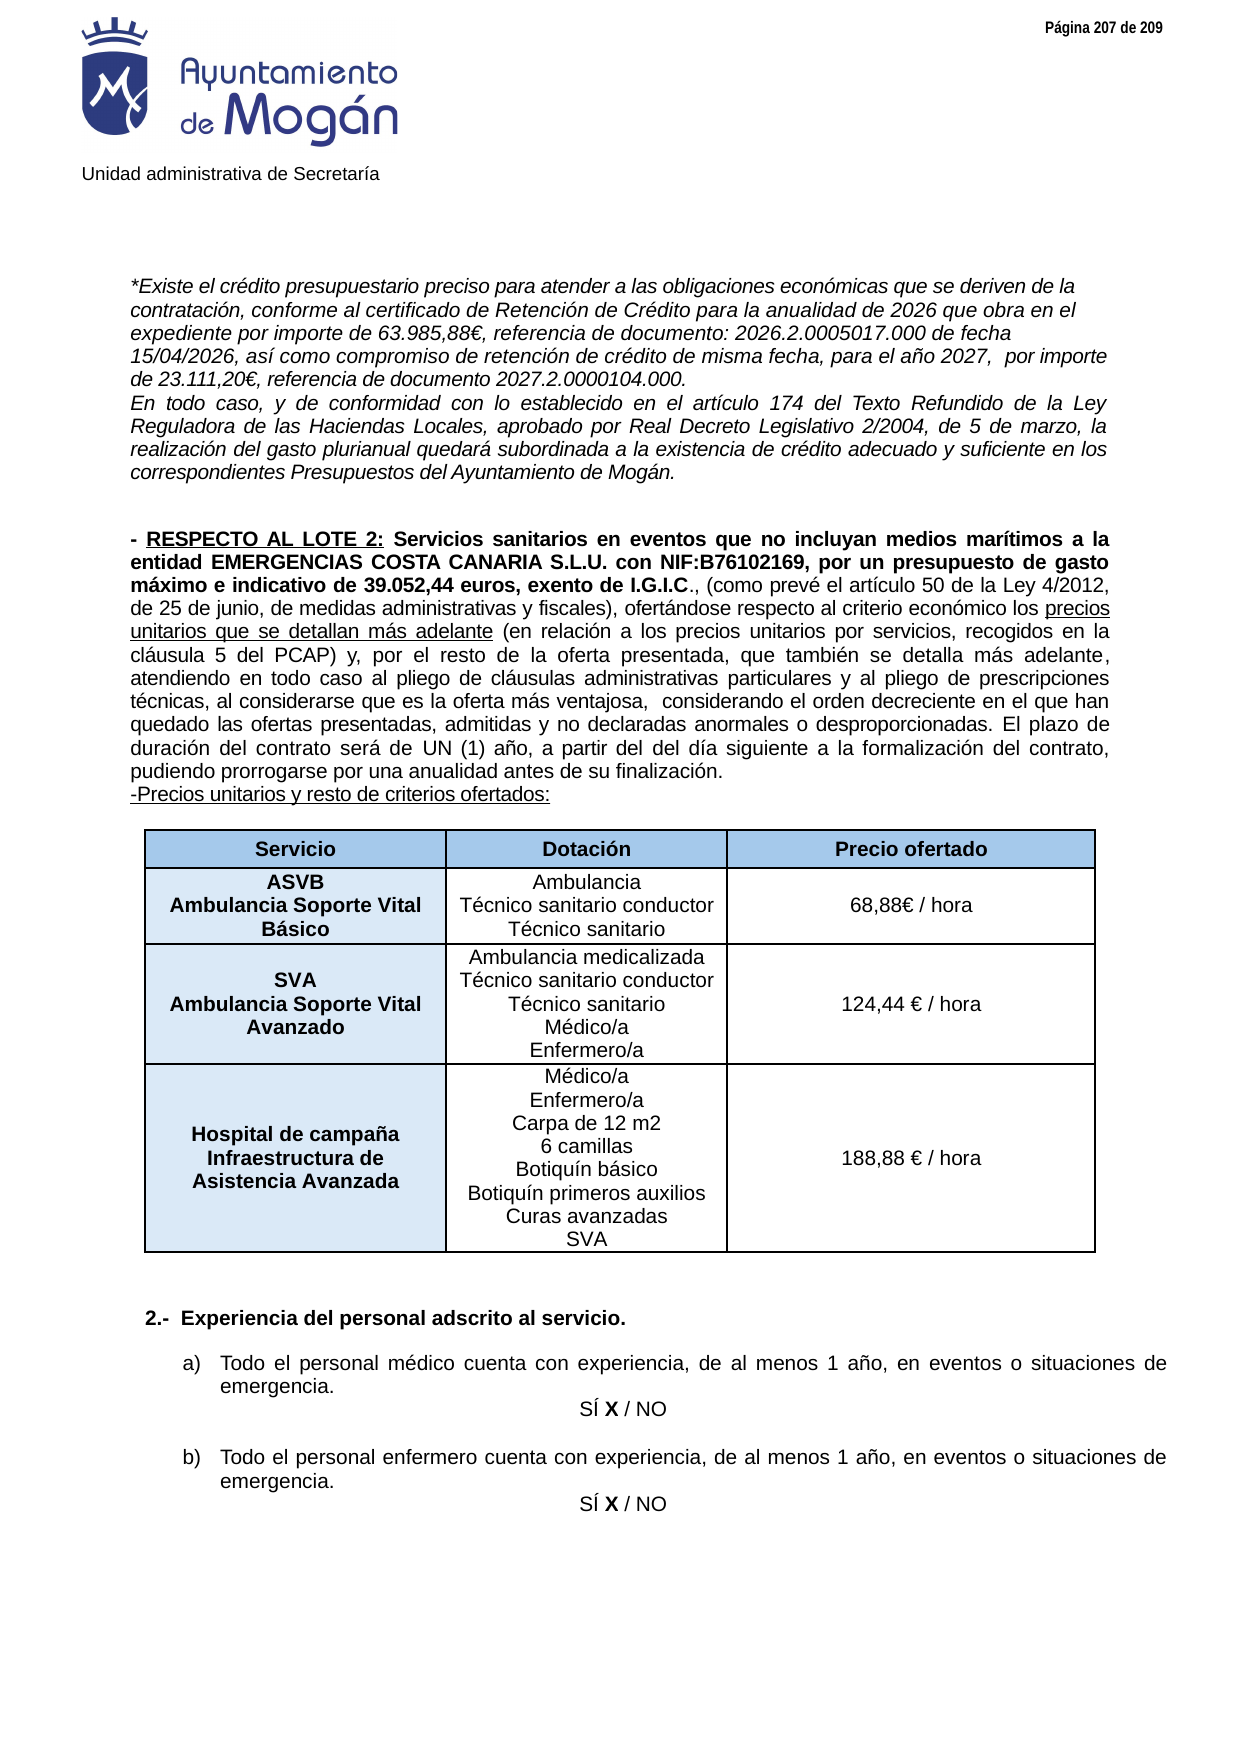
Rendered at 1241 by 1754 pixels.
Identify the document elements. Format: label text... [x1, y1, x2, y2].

table_cell SVA Ambulancia Soporte Vital Avanzado [146, 945, 445, 1063]
text En todo caso, y de conformidad con lo establecido en el artículo 174 del Texto Refundido de la Ley Reguladora de las Haciendas Locales, aprobado por Real Decreto Legislativo 2/2004, de 5 de marzo, la realización del gasto plurianual quedará subordinada a la existencia de crédito adecuado y suficiente en los correspondientes Presupuestos del Ayuntamiento de Mogán. [130, 391, 1110, 484]
table_cell 68,88€ / hora [728, 869, 1094, 943]
table_cell Hospital de campaña Infraestructura de Asistencia Avanzada [146, 1065, 445, 1251]
table_cell Ambulancia medicalizada Técnico sanitario conductor Técnico sanitario Médico/a Enfermero/a [447, 945, 726, 1063]
table_header Precio ofertado [728, 831, 1094, 867]
picture [81, 17, 398, 153]
table_header Dotación [447, 831, 726, 867]
table_cell ASVB Ambulancia Soporte Vital Básico [146, 869, 445, 943]
table_cell Ambulancia Técnico sanitario conductor Técnico sanitario [447, 869, 726, 943]
text *Existe el crédito presupuestario preciso para atender a las obligaciones económicas que se deriven de la contratación, conforme al certificado de Retención de Crédito para la anualidad de 2026 que obra en el expediente por importe de 63.985,88€, referencia de documento: 2026.2.0005017.000 de fecha 15/04/2026, así como compromiso de retención de crédito de misma fecha, para el año 2027, por importe de 23.111,20€, referencia de documento 2027.2.0000104.000. [130, 275, 1110, 391]
table_cell Médico/a Enfermero/a Carpa de 12 m2 6 camillas Botiquín básico Botiquín primeros auxilios Curas avanzadas SVA [447, 1065, 726, 1251]
text 2.- Experiencia del personal adscrito al servicio. [71, 1306, 1169, 1330]
text SÍ X / NO [71, 1398, 1169, 1421]
list Todo el personal médico cuenta con experiencia, de al menos 1 año, en eventos o situaciones de emergencia. [182, 1351, 1169, 1398]
list Todo el personal enfermero cuenta con experiencia, de al menos 1 año, en eventos o situaciones de emergencia. [182, 1446, 1169, 1492]
table_cell 188,88 € / hora [728, 1065, 1094, 1251]
table_header Servicio [146, 831, 445, 867]
text -Precios unitarios y resto de criterios ofertados: [130, 783, 1110, 806]
table_cell 124,44 € / hora [728, 945, 1094, 1063]
text SÍ X / NO [71, 1492, 1169, 1516]
text - RESPECTO AL LOTE 2: Servicios sanitarios en eventos que no incluyan medios marítimos a la entidad EMERGENCIAS COSTA CANARIA S.L.U. con NIF:B76102169, por un presupuesto de gasto máximo e indicativo de 39.052,44 euros, exento de I.G.I.C., (como prevé el artículo 50 de la Ley 4/2012, de 25 de junio, de medidas administrativas y fiscales), ofertándose respecto al criterio económico los precios unitarios que se detallan más adelante (en relación a los precios unitarios por servicios, recogidos en la cláusula 5 del PCAP) y, por el resto de la oferta presentada, que también se detalla más adelante, atendiendo en todo caso al pliego de cláusulas administrativas particulares y al pliego de prescripciones técnicas, al considerarse que es la oferta más ventajosa, considerando el orden decreciente en el que han quedado las ofertas presentadas, admitidas y no declaradas anormales o desproporcionadas. El plazo de duración del contrato será de UN (1) año, a partir del del día siguiente a la formalización del contrato, pudiendo prorrogarse por una anualidad antes de su finalización. [130, 527, 1110, 783]
